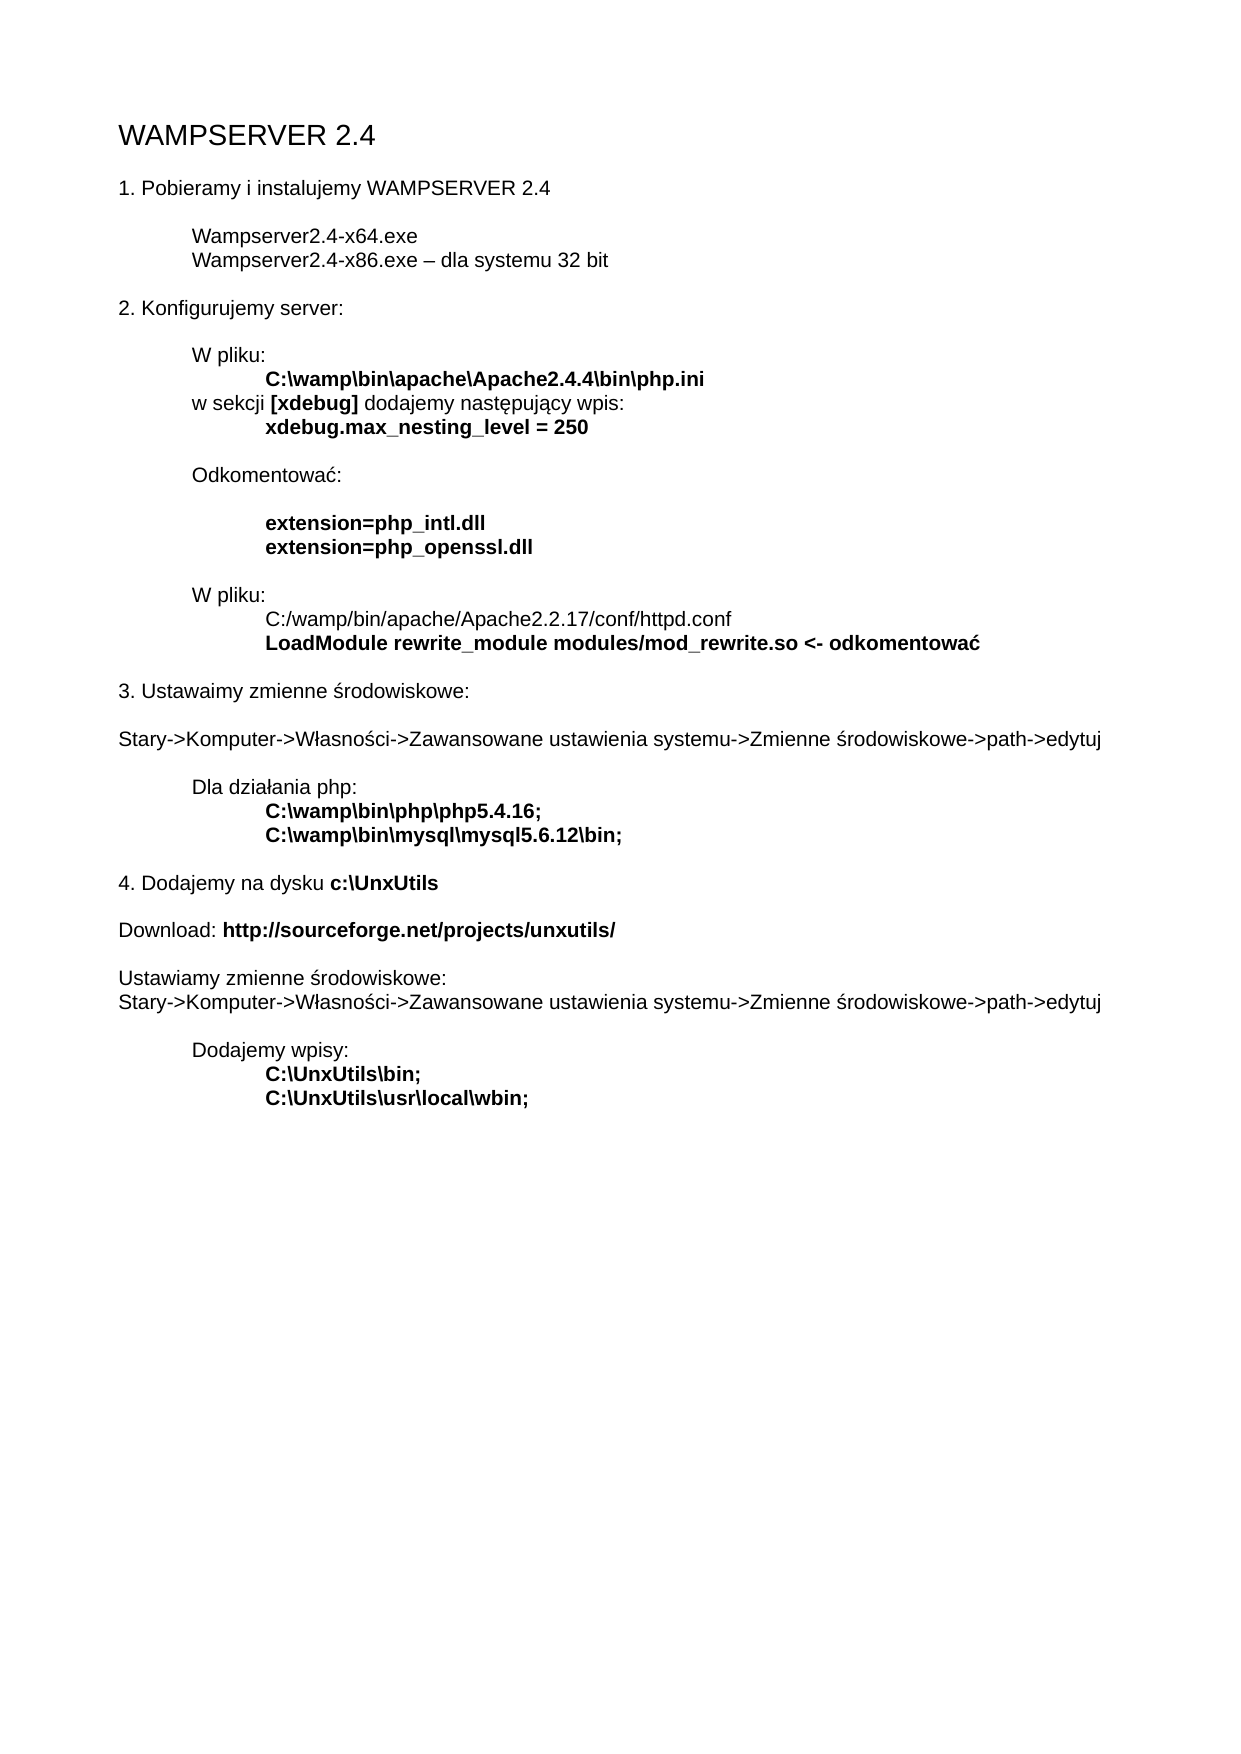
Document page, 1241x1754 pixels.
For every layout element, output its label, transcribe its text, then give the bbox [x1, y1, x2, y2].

text Dla działania php: [118, 774, 1122, 798]
text C:\wamp\bin\php\php5.4.16; [118, 798, 1122, 822]
text C:/wamp/bin/apache/Apache2.2.17/conf/httpd.conf [118, 607, 1122, 631]
text C:\UnxUtils\bin; [118, 1062, 1122, 1086]
text xdebug.max_nesting_level = 250 [118, 415, 1122, 439]
text Dodajemy wpisy: [118, 1038, 1122, 1062]
text 3. Ustawaimy zmienne środowiskowe: [118, 679, 1122, 703]
text W pliku: [118, 343, 1122, 367]
text extension=php_intl.dll [118, 511, 1122, 535]
text Ustawiamy zmienne środowiskowe: [118, 966, 1122, 990]
text Download: http://sourceforge.net/projects/unxutils/ [118, 918, 1122, 942]
text C:\UnxUtils\usr\local\wbin; [118, 1086, 1122, 1110]
text Wampserver2.4-x64.exe [118, 223, 1122, 247]
text WAMPSERVER 2.4 [118, 118, 1122, 152]
text 1. Pobieramy i instalujemy WAMPSERVER 2.4 [118, 176, 1122, 199]
text Wampserver2.4-x86.exe – dla systemu 32 bit [118, 247, 1122, 271]
text 4. Dodajemy na dysku c:\UnxUtils [118, 870, 1122, 894]
text W pliku: [118, 583, 1122, 607]
text extension=php_openssl.dll [118, 535, 1122, 559]
text Stary->Komputer->Własności->Zawansowane ustawienia systemu->Zmienne środowiskowe->path->edytuj [118, 990, 1122, 1014]
text w sekcji [xdebug] dodajemy następujący wpis: [118, 391, 1122, 415]
text C:\wamp\bin\mysql\mysql5.6.12\bin; [118, 822, 1122, 846]
text 2. Konfigurujemy server: [118, 295, 1122, 319]
text LoadModule rewrite_module modules/mod_rewrite.so <- odkomentować [118, 631, 1122, 655]
text Stary->Komputer->Własności->Zawansowane ustawienia systemu->Zmienne środowiskowe->path->edytuj [118, 727, 1122, 751]
text Odkomentować: [118, 463, 1122, 487]
text C:\wamp\bin\apache\Apache2.4.4\bin\php.ini [118, 367, 1122, 391]
